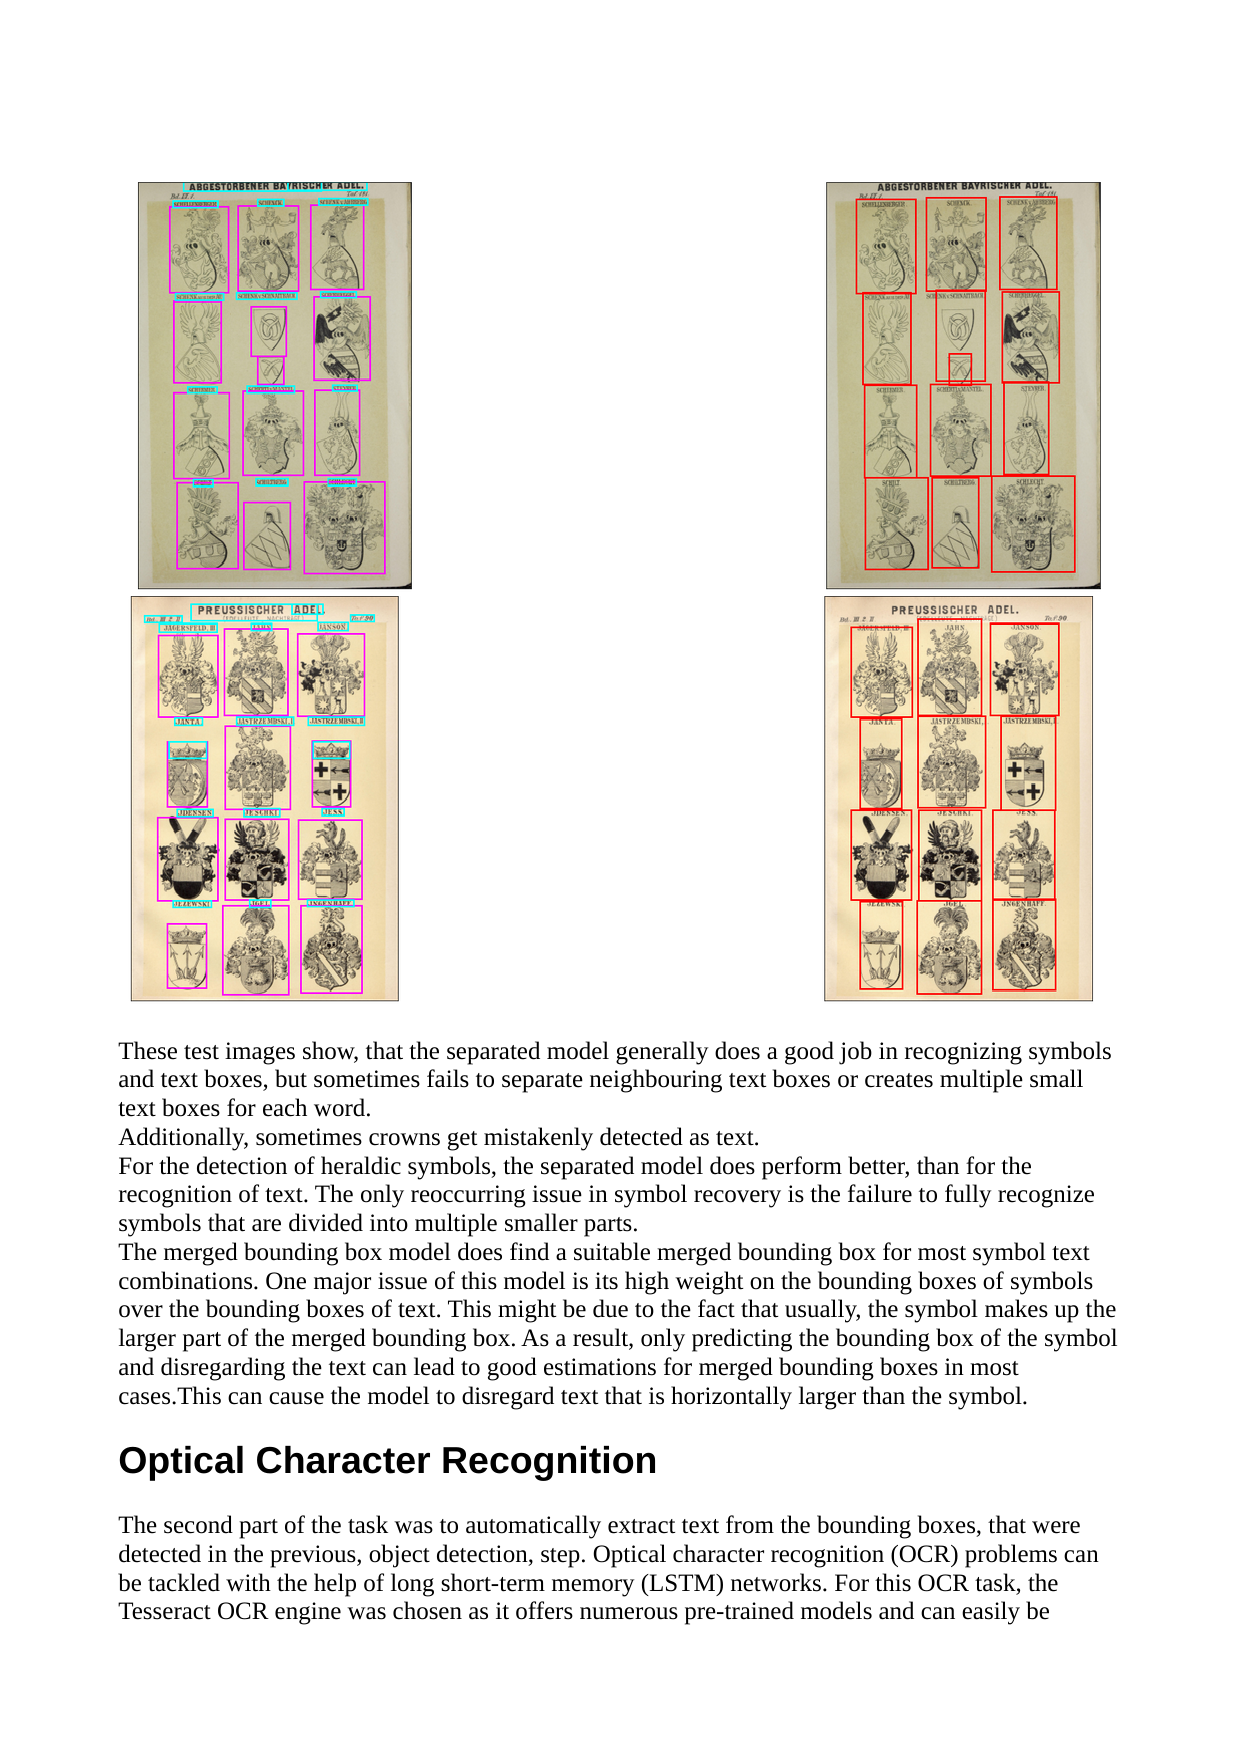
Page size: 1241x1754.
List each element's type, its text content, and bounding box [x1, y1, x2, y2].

text Additionally, sometimes crowns get mistakenly detected as text. [118, 1122, 1122, 1151]
text The merged bounding box model does find a suitable merged bounding box for most symbol text combinations. One major issue of this model is its high weight on the bounding boxes of symbols over the bounding boxes of text. This might be due to the fact that usually, the symbol makes up the larger part of the merged bounding box. As a result, only predicting the bounding box of the symbol and disregarding the text can lead to good estimations for merged bounding boxes in most cases.This can cause the model to disregard text that is horizontally larger than the symbol. [118, 1237, 1122, 1409]
text These test images show, that the separated model generally does a good job in recognizing symbols and text boxes, but sometimes fails to separate neighbouring text boxes or creates multiple small text boxes for each word. [118, 1036, 1122, 1122]
text Optical Character Recognition [118, 1438, 1122, 1481]
picture [127, 180, 1103, 1007]
text The second part of the task was to automatically extract text from the bounding boxes, that were detected in the previous, object detection, step. Optical character recognition (OCR) problems can be tackled with the help of long short-term memory (LSTM) networks. For this OCR task, the Tesseract OCR engine was chosen as it offers numerous pre-trained models and can easily be [118, 1510, 1122, 1625]
text For the detection of heraldic symbols, the separated model does perform better, than for the recognition of text. The only reoccurring issue in symbol recovery is the failure to fully recognize symbols that are divided into multiple smaller parts. [118, 1151, 1122, 1237]
